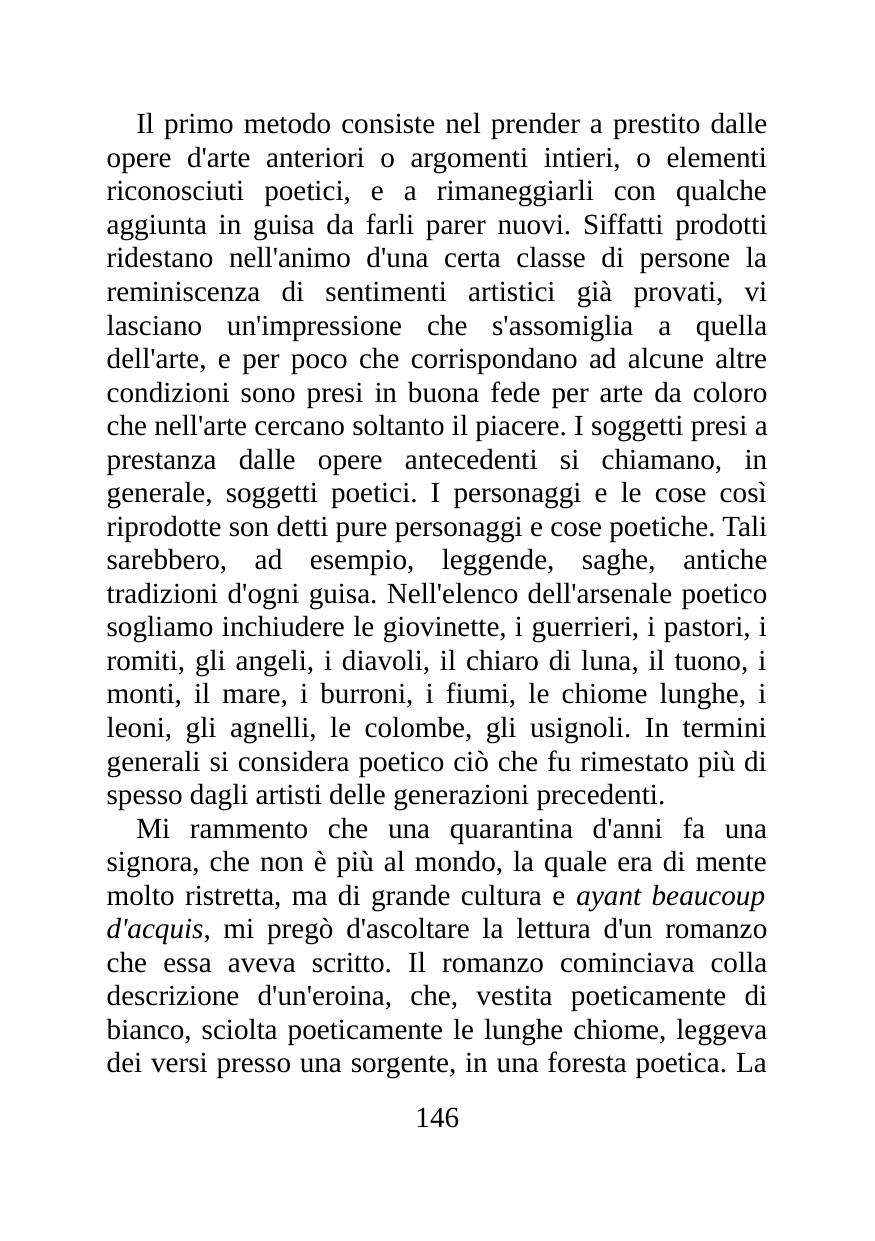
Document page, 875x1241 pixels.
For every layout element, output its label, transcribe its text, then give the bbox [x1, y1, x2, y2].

text Mi rammento che una quarantina d'anni fa una signora, che non è più al mondo, la quale era di mente molto ristretta, ma di grande cultura e ayant beaucoup d'acquis, mi pregò d'ascoltare la lettura d'un romanzo che essa aveva scritto. Il romanzo cominciava colla descrizione d'un'eroina, che, vestita poeticamente di bianco, sciolta poeticamente le lunghe chiome, leggeva dei versi presso una sorgente, in una foresta poetica. La [106, 811, 768, 1079]
text Il primo metodo consiste nel prender a prestito dalle opere d'arte anteriori o argomenti intieri, o elementi riconosciuti poetici, e a rimaneggiarli con qualche aggiunta in guisa da farli parer nuovi. Siffatti prodotti ridestano nell'animo d'una certa classe di persone la reminiscenza di sentimenti artistici già provati, vi lasciano un'impressione che s'assomiglia a quella dell'arte, e per poco che corrispondano ad alcune altre condizioni sono presi in buona fede per arte da coloro che nell'arte cercano soltanto il piacere. I soggetti presi a prestanza dalle opere antecedenti si chiamano, in generale, soggetti poetici. I personaggi e le cose così riprodotte son detti pure personaggi e cose poetiche. Tali sarebbero, ad esempio, leggende, saghe, antiche tradizioni d'ogni guisa. Nell'elenco dell'arsenale poetico sogliamo inchiudere le giovinette, i guerrieri, i pastori, i romiti, gli angeli, i diavoli, il chiaro di luna, il tuono, i monti, il mare, i burroni, i fiumi, le chiome lunghe, i leoni, gli agnelli, le colombe, gli usignoli. In termini generali si considera poetico ciò che fu rimestato più di spesso dagli artisti delle generazioni precedenti. [106, 106, 768, 811]
